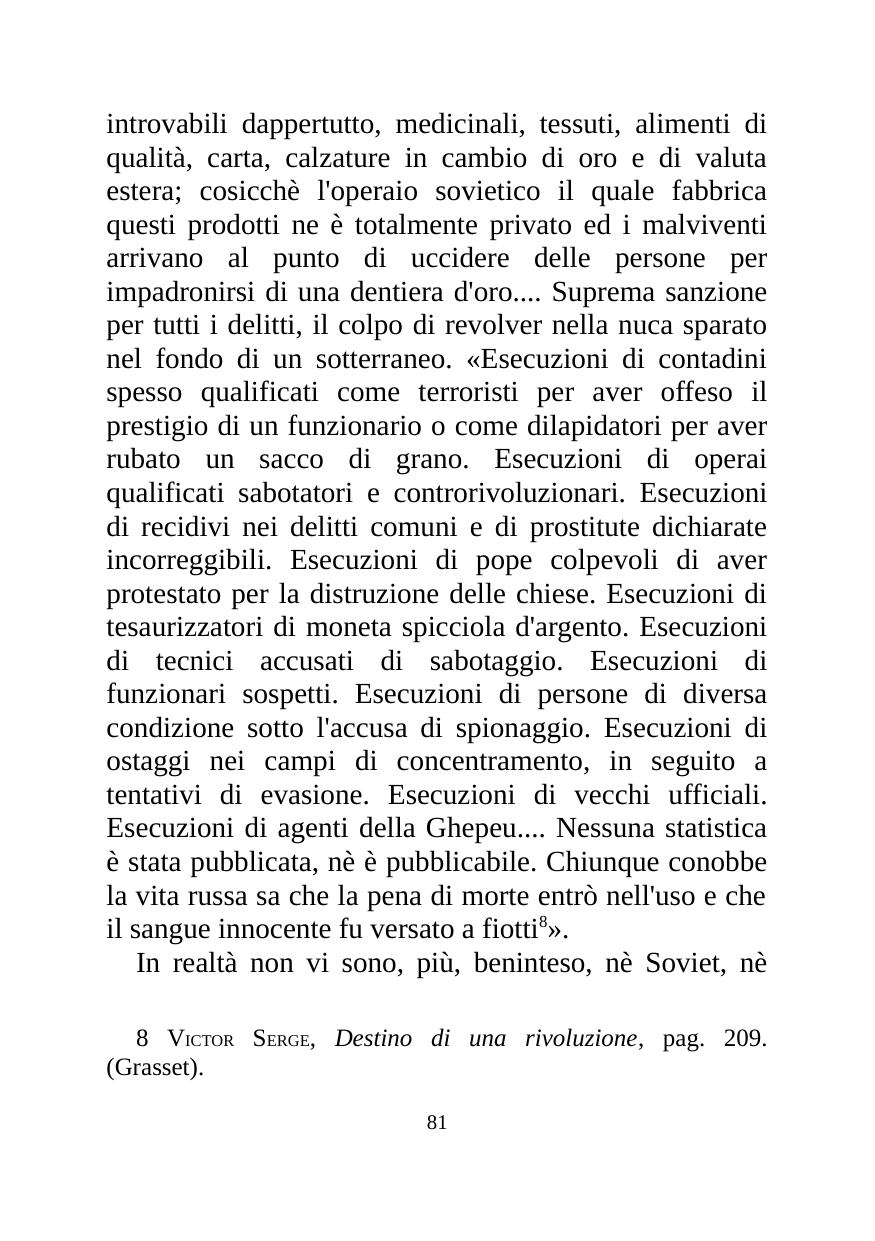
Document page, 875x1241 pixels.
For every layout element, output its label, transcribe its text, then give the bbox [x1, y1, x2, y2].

text Victor Serge, Destino di una rivoluzione, pag. 209. (Grasset). [106, 1023, 768, 1080]
text In realtà non vi sono, più, beninteso, nè Soviet, nè [106, 945, 768, 978]
text introvabili dappertutto, medicinali, tessuti, alimenti di qualità, carta, calzature in cambio di oro e di valuta estera; cosicchè l'operaio sovietico il quale fabbrica questi prodotti ne è totalmente privato ed i malviventi arrivano al punto di uccidere delle persone per impadronirsi di una dentiera d'oro.... Suprema sanzione per tutti i delitti, il colpo di revolver nella nuca sparato nel fondo di un sotterraneo. «Esecuzioni di contadini spesso qualificati come terroristi per aver offeso il prestigio di un funzionario o come dilapidatori per aver rubato un sacco di grano. Esecuzioni di operai qualificati sabotatori e controrivoluzionari. Esecuzioni di recidivi nei delitti comuni e di prostitute dichiarate incorreggibili. Esecuzioni di pope colpevoli di aver protestato per la distruzione delle chiese. Esecuzioni di tesaurizzatori di moneta spicciola d'argento. Esecuzioni di tecnici accusati di sabotaggio. Esecuzioni di funzionari sospetti. Esecuzioni di persone di diversa condizione sotto l'accusa di spionaggio. Esecuzioni di ostaggi nei campi di concentramento, in seguito a tentativi di evasione. Esecuzioni di vecchi ufficiali. Esecuzioni di agenti della Ghepeu.... Nessuna statistica è stata pubblicata, nè è pubblicabile. Chiunque conobbe la vita russa sa che la pena di morte entrò nell'uso e che il sangue innocente fu versato a fiotti». [106, 106, 768, 945]
